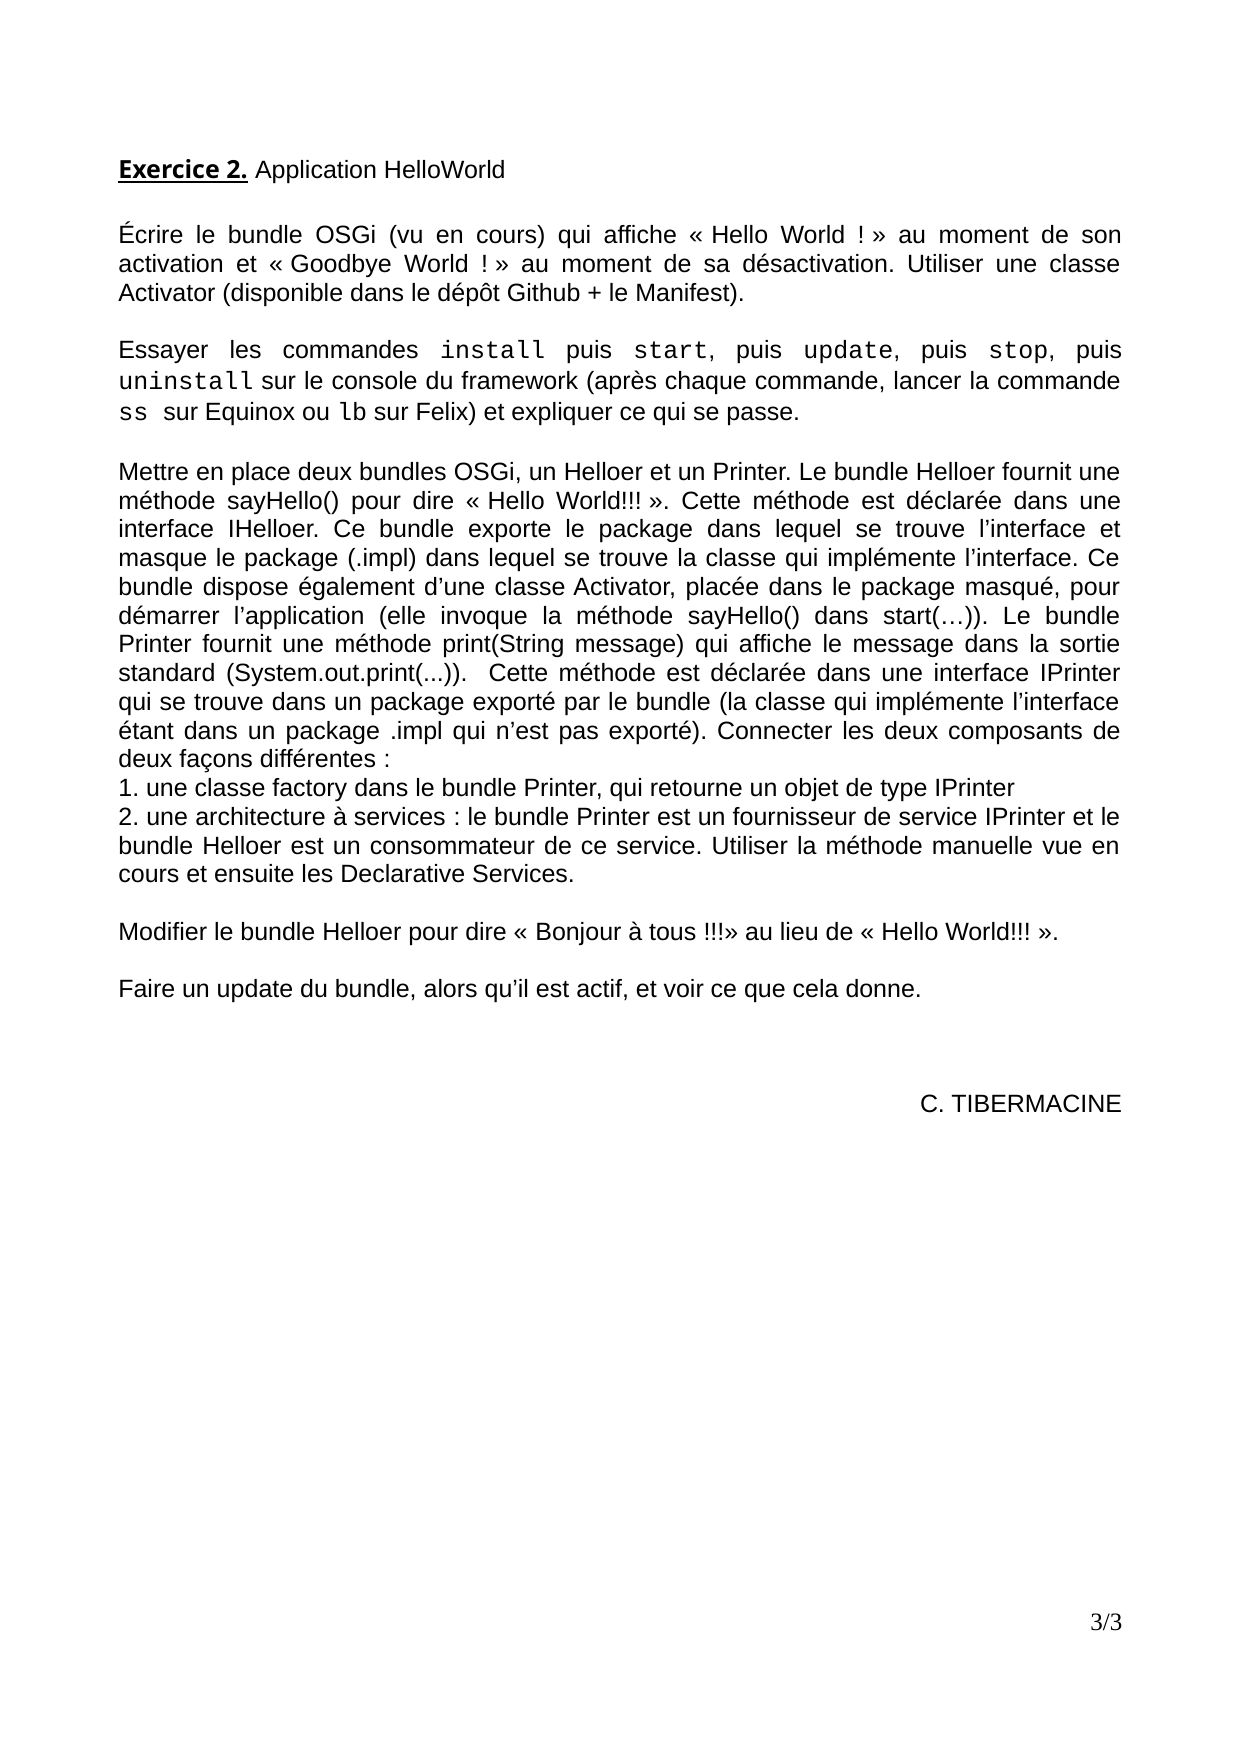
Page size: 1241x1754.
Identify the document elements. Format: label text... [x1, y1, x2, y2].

text Écrire le bundle OSGi (vu en cours) qui affiche « Hello World ! » au moment de son activation et « Goodbye World ! » au moment de sa désactivation. Utiliser une classe Activator (disponible dans le dépôt Github + le Manifest). [118, 220, 1122, 307]
text 1. une classe factory dans le bundle Printer, qui retourne un objet de type IPrinter [118, 773, 1122, 802]
text 2. une architecture à services : le bundle Printer est un fournisseur de service IPrinter et le bundle Helloer est un consommateur de ce service. Utiliser la méthode manuelle vue en cours et ensuite les Declarative Services. [118, 802, 1122, 888]
text Faire un update du bundle, alors qu’il est actif, et voir ce que cela donne. [118, 974, 1122, 1003]
text Essayer les commandes install puis start, puis update, puis stop, puis uninstall sur le console du framework (après chaque commande, lancer la commande ss sur Equinox ou lb sur Felix) et expliquer ce qui se passe. [118, 335, 1122, 428]
text C. TIBERMACINE [118, 1089, 1122, 1118]
text Exercice 2. Application HelloWorld [118, 152, 1122, 186]
text Modifier le bundle Helloer pour dire « Bonjour à tous !!!» au lieu de « Hello World!!! ». [118, 917, 1122, 946]
text Mettre en place deux bundles OSGi, un Helloer et un Printer. Le bundle Helloer fournit une méthode sayHello() pour dire « Hello World!!! ». Cette méthode est déclarée dans une interface IHelloer. Ce bundle exporte le package dans lequel se trouve l’interface et masque le package (.impl) dans lequel se trouve la classe qui implémente l’interface. Ce bundle dispose également d’une classe Activator, placée dans le package masqué, pour démarrer l’application (elle invoque la méthode sayHello() dans start(…)). Le bundle Printer fournit une méthode print(String message) qui affiche le message dans la sortie standard (System.out.print(...)). Cette méthode est déclarée dans une interface IPrinter qui se trouve dans un package exporté par le bundle (la classe qui implémente l’interface étant dans un package .impl qui n’est pas exporté). Connecter les deux composants de deux façons différentes : [118, 457, 1122, 773]
